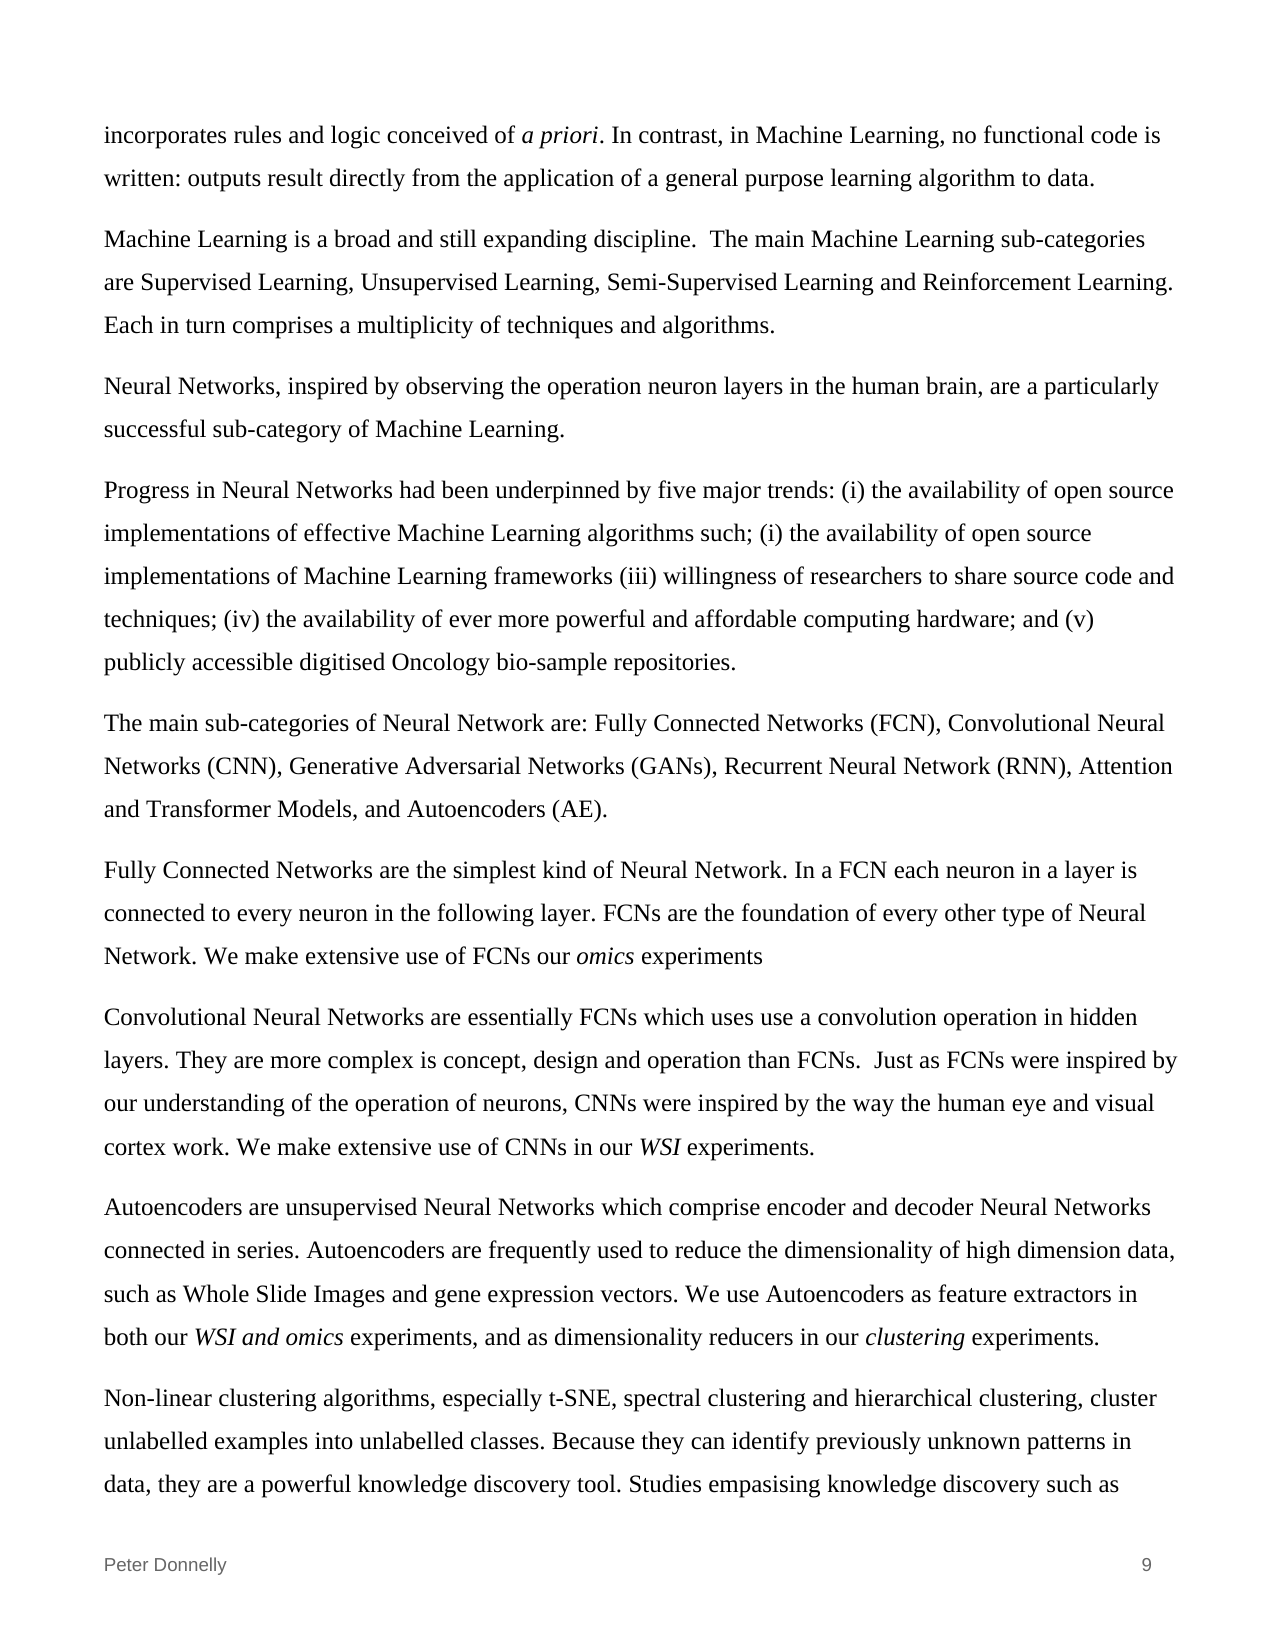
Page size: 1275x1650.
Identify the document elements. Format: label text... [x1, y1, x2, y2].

text Convolutional Neural Networks are essentially FCNs which uses use a convolution operation in hidden layers. They are more complex is concept, design and operation than FCNs. Just as FCNs were inspired by our understanding of the operation of neurons, CNNs were inspired by the way the human eye and visual cortex work. We make extensive use of CNNs in our WSI experiments. [103, 1002, 1181, 1160]
text Neural Networks, inspired by observing the operation neuron layers in the human brain, are a particularly successful sub-category of Machine Learning. [103, 371, 1181, 443]
text Fully Connected Networks are the simplest kind of Neural Network. In a FCN each neuron in a layer is connected to every neuron in the following layer. FCNs are the foundation of every other type of Neural Network. We make extensive use of FCNs our omics experiments [103, 855, 1181, 970]
text Machine Learning is a broad and still expanding discipline. The main Machine Learning sub-categories are Supervised Learning, Unsupervised Learning, Semi-Supervised Learning and Reinforcement Learning. Each in turn comprises a multiplicity of techniques and algorithms. [103, 224, 1181, 339]
text Progress in Neural Networks had been underpinned by five major trends: (i) the availability of open source implementations of effective Machine Learning algorithms such; (i) the availability of open source implementations of Machine Learning frameworks (iii) willingness of researchers to share source code and techniques; (iv) the availability of ever more powerful and affordable computing hardware; and (v) publicly accessible digitised Oncology bio-sample repositories. [103, 475, 1181, 676]
text The main sub-categories of Neural Network are: Fully Connected Networks (FCN), Convolutional Neural Networks (CNN), Generative Adversarial Networks (GANs), Recurrent Neural Network (RNN), Attention and Transformer Models, and Autoencoders (AE). [103, 708, 1181, 823]
text Non-linear clustering algorithms, especially t-SNE, spectral clustering and hierarchical clustering, cluster unlabelled examples into unlabelled classes. Because they can identify previously unknown patterns in data, they are a powerful knowledge discovery tool. Studies empasising knowledge discovery such as [103, 1383, 1181, 1498]
text Autoencoders are unsupervised Neural Networks which comprise encoder and decoder Neural Networks connected in series. Autoencoders are frequently used to reduce the dimensionality of high dimension data, such as Whole Slide Images and gene expression vectors. We use Autoencoders as feature extractors in both our WSI and omics experiments, and as dimensionality reducers in our clustering experiments. [103, 1192, 1181, 1351]
text incorporates rules and logic conceived of a priori. In contrast, in Machine Learning, no functional code is written: outputs result directly from the application of a general purpose learning algorithm to data. [103, 120, 1181, 192]
